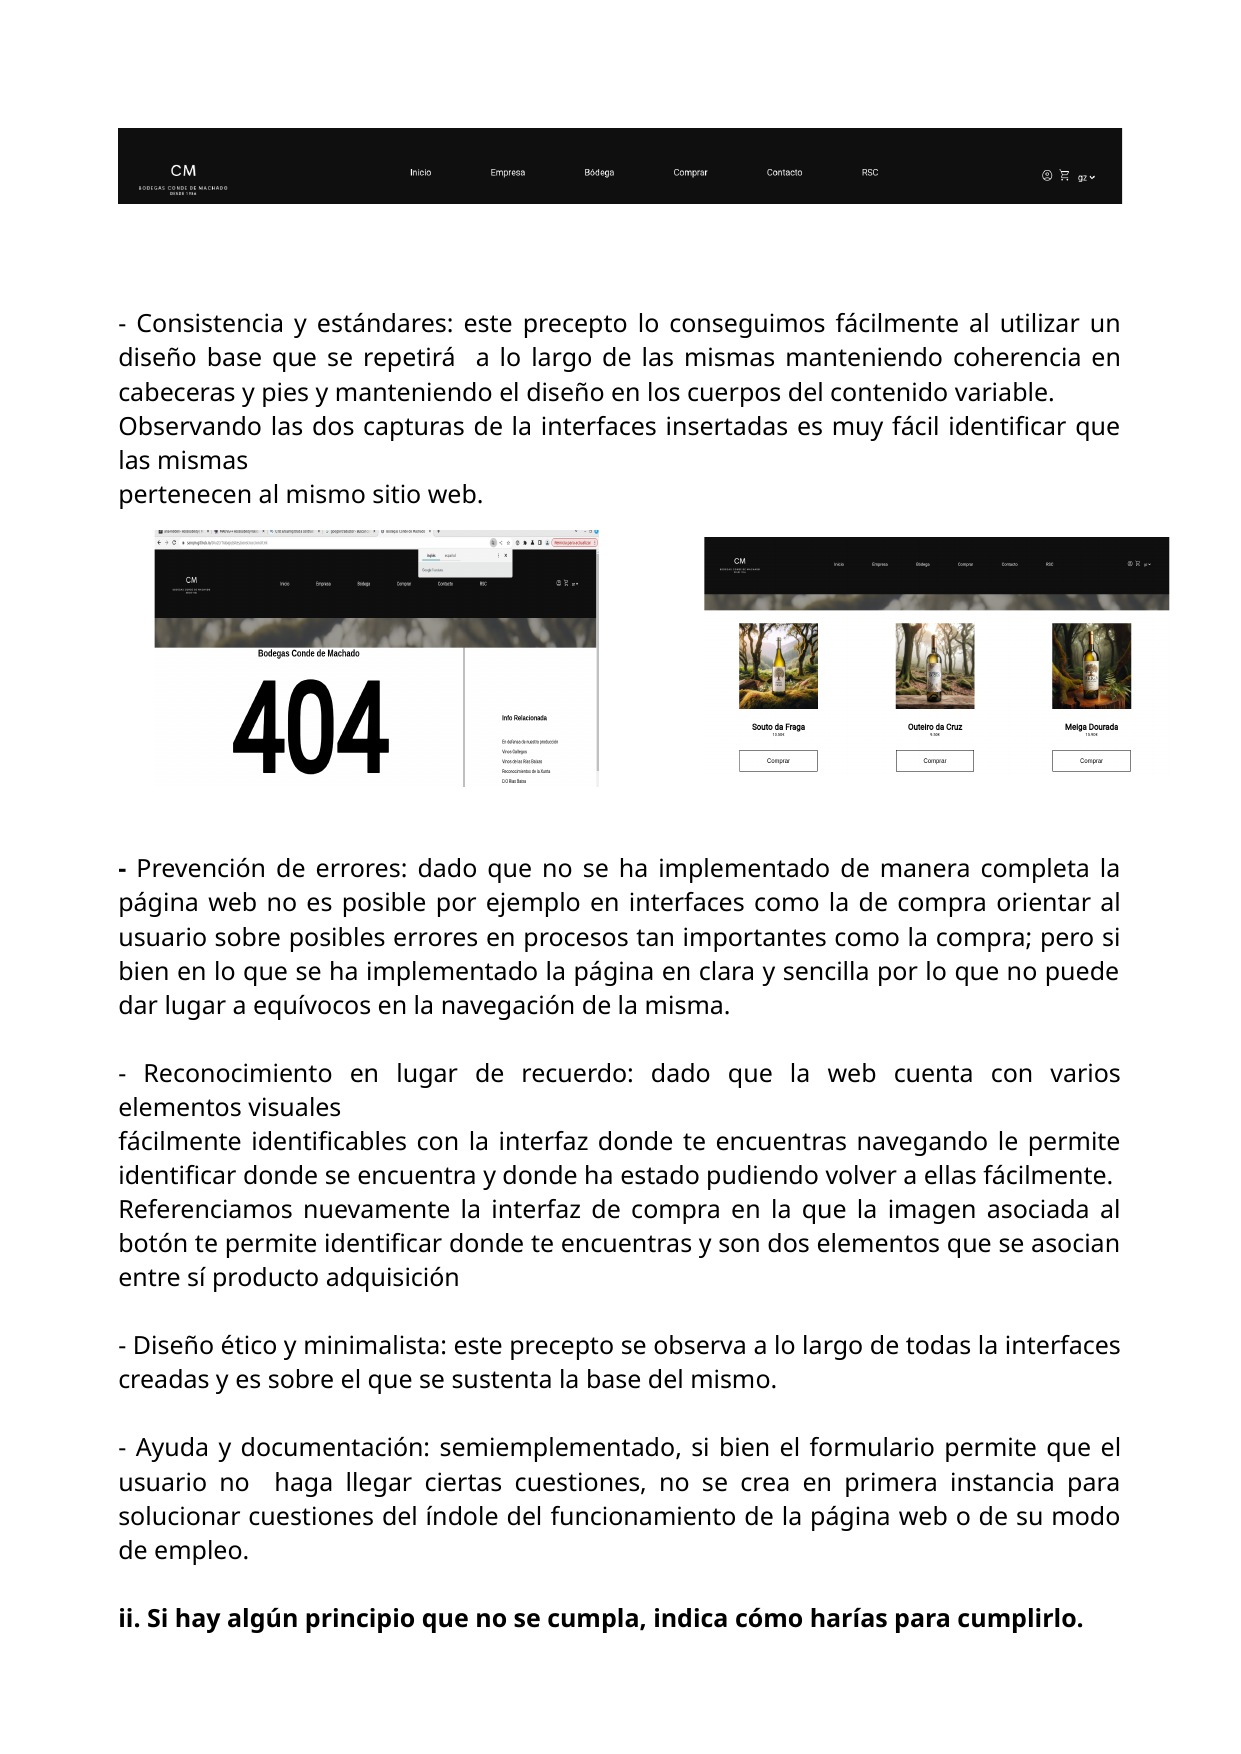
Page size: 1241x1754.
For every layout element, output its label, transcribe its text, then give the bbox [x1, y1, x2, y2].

text - Diseño ético y minimalista: este precepto se observa a lo largo de todas la interfaces creadas y es sobre el que se sustenta la base del mismo. [118, 1328, 1122, 1396]
text - Ayuda y documentación: semiemplementado, si bien el formulario permite que el usuario no haga llegar ciertas cuestiones, no se crea en primera instancia para solucionar cuestiones del índole del funcionamiento de la página web o de su modo de empleo. [118, 1430, 1122, 1566]
text - Consistencia y estándares: este precepto lo conseguimos fácilmente al utilizar un diseño base que se repetirá a lo largo de las mismas manteniendo coherencia en cabeceras y pies y manteniendo el diseño en los cuerpos del contenido variable. [118, 306, 1122, 408]
text pertenecen al mismo sitio web. [118, 476, 1122, 510]
text Referenciamos nuevamente la interfaz de compra en la que la imagen asociada al botón te permite identificar donde te encuentras y son dos elementos que se asocian entre sí producto adquisición [118, 1192, 1122, 1294]
text ii. Si hay algún principio que no se cumpla, indica cómo harías para cumplirlo. [118, 1600, 1122, 1634]
picture [118, 128, 1123, 204]
text - Reconocimiento en lugar de recuerdo: dado que la web cuenta con varios elementos visuales [118, 1055, 1122, 1123]
picture [154, 530, 599, 787]
picture [704, 537, 1170, 777]
text fácilmente identificables con la interfaz donde te encuentras navegando le permite identificar donde se encuentra y donde ha estado pudiendo volver a ellas fácilmente. [118, 1123, 1122, 1192]
text Observando las dos capturas de la interfaces insertadas es muy fácil identificar que las mismas [118, 408, 1122, 476]
text - Prevención de errores: dado que no se ha implementado de manera completa la página web no es posible por ejemplo en interfaces como la de compra orientar al usuario sobre posibles errores en procesos tan importantes como la compra; pero si bien en lo que se ha implementado la página en clara y sencilla por lo que no puede dar lugar a equívocos en la navegación de la misma. [118, 851, 1122, 1021]
